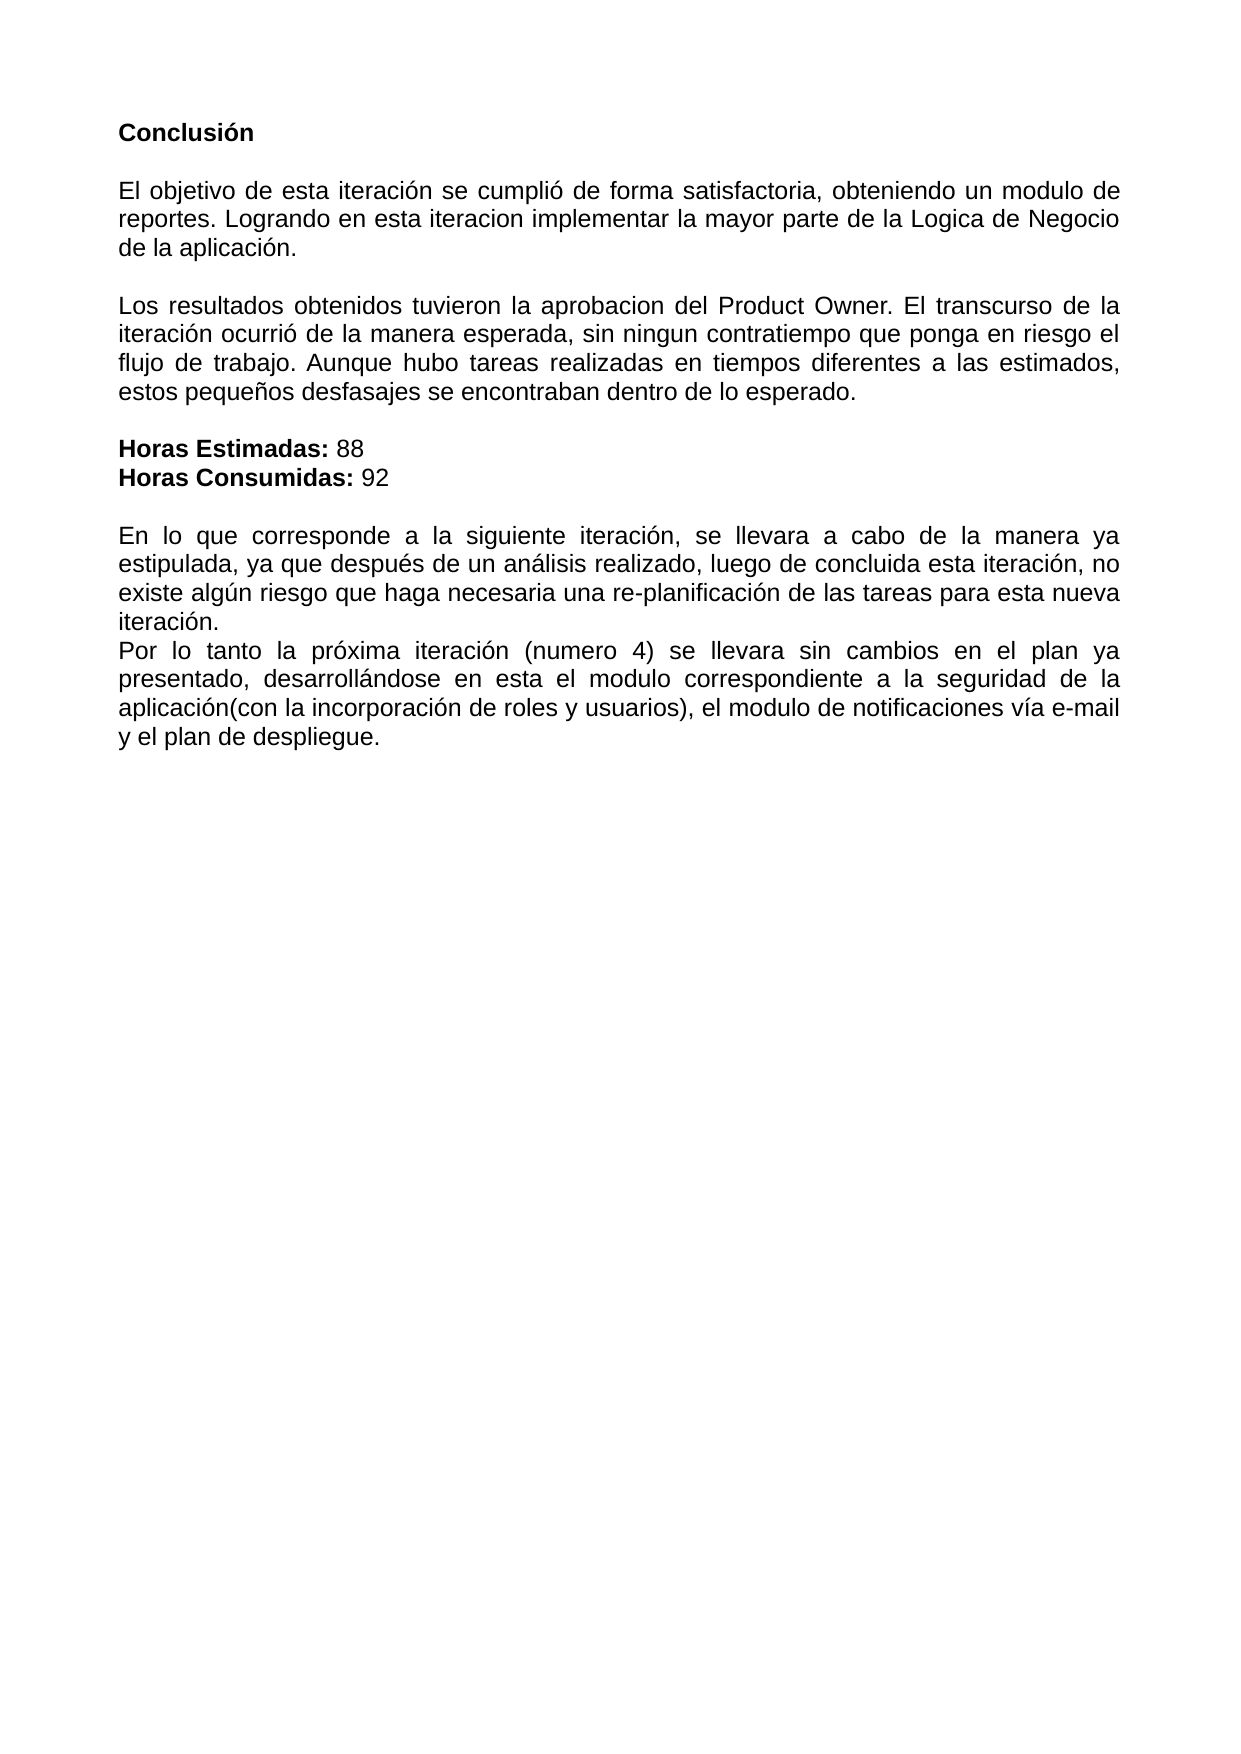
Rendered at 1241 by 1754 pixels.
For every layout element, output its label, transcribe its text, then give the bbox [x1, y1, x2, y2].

text Los resultados obtenidos tuvieron la aprobacion del Product Owner. El transcurso de la iteración ocurrió de la manera esperada, sin ningun contratiempo que ponga en riesgo el flujo de trabajo. Aunque hubo tareas realizadas en tiempos diferentes a las estimados, estos pequeños desfasajes se encontraban dentro de lo esperado. [118, 291, 1122, 406]
text En lo que corresponde a la siguiente iteración, se llevara a cabo de la manera ya estipulada, ya que después de un análisis realizado, luego de concluida esta iteración, no existe algún riesgo que haga necesaria una re-planificación de las tareas para esta nueva iteración. [118, 521, 1122, 636]
text Horas Consumidas: 92 [118, 463, 1122, 492]
text Conclusión [118, 118, 1122, 147]
text Horas Estimadas: 88 [118, 434, 1122, 463]
text El objetivo de esta iteración se cumplió de forma satisfactoria, obteniendo un modulo de reportes. Logrando en esta iteracion implementar la mayor parte de la Logica de Negocio de la aplicación. [118, 176, 1122, 262]
text Por lo tanto la próxima iteración (numero 4) se llevara sin cambios en el plan ya presentado, desarrollándose en esta el modulo correspondiente a la seguridad de la aplicación(con la incorporación de roles y usuarios), el modulo de notificaciones vía e-mail y el plan de despliegue. [118, 636, 1122, 751]
